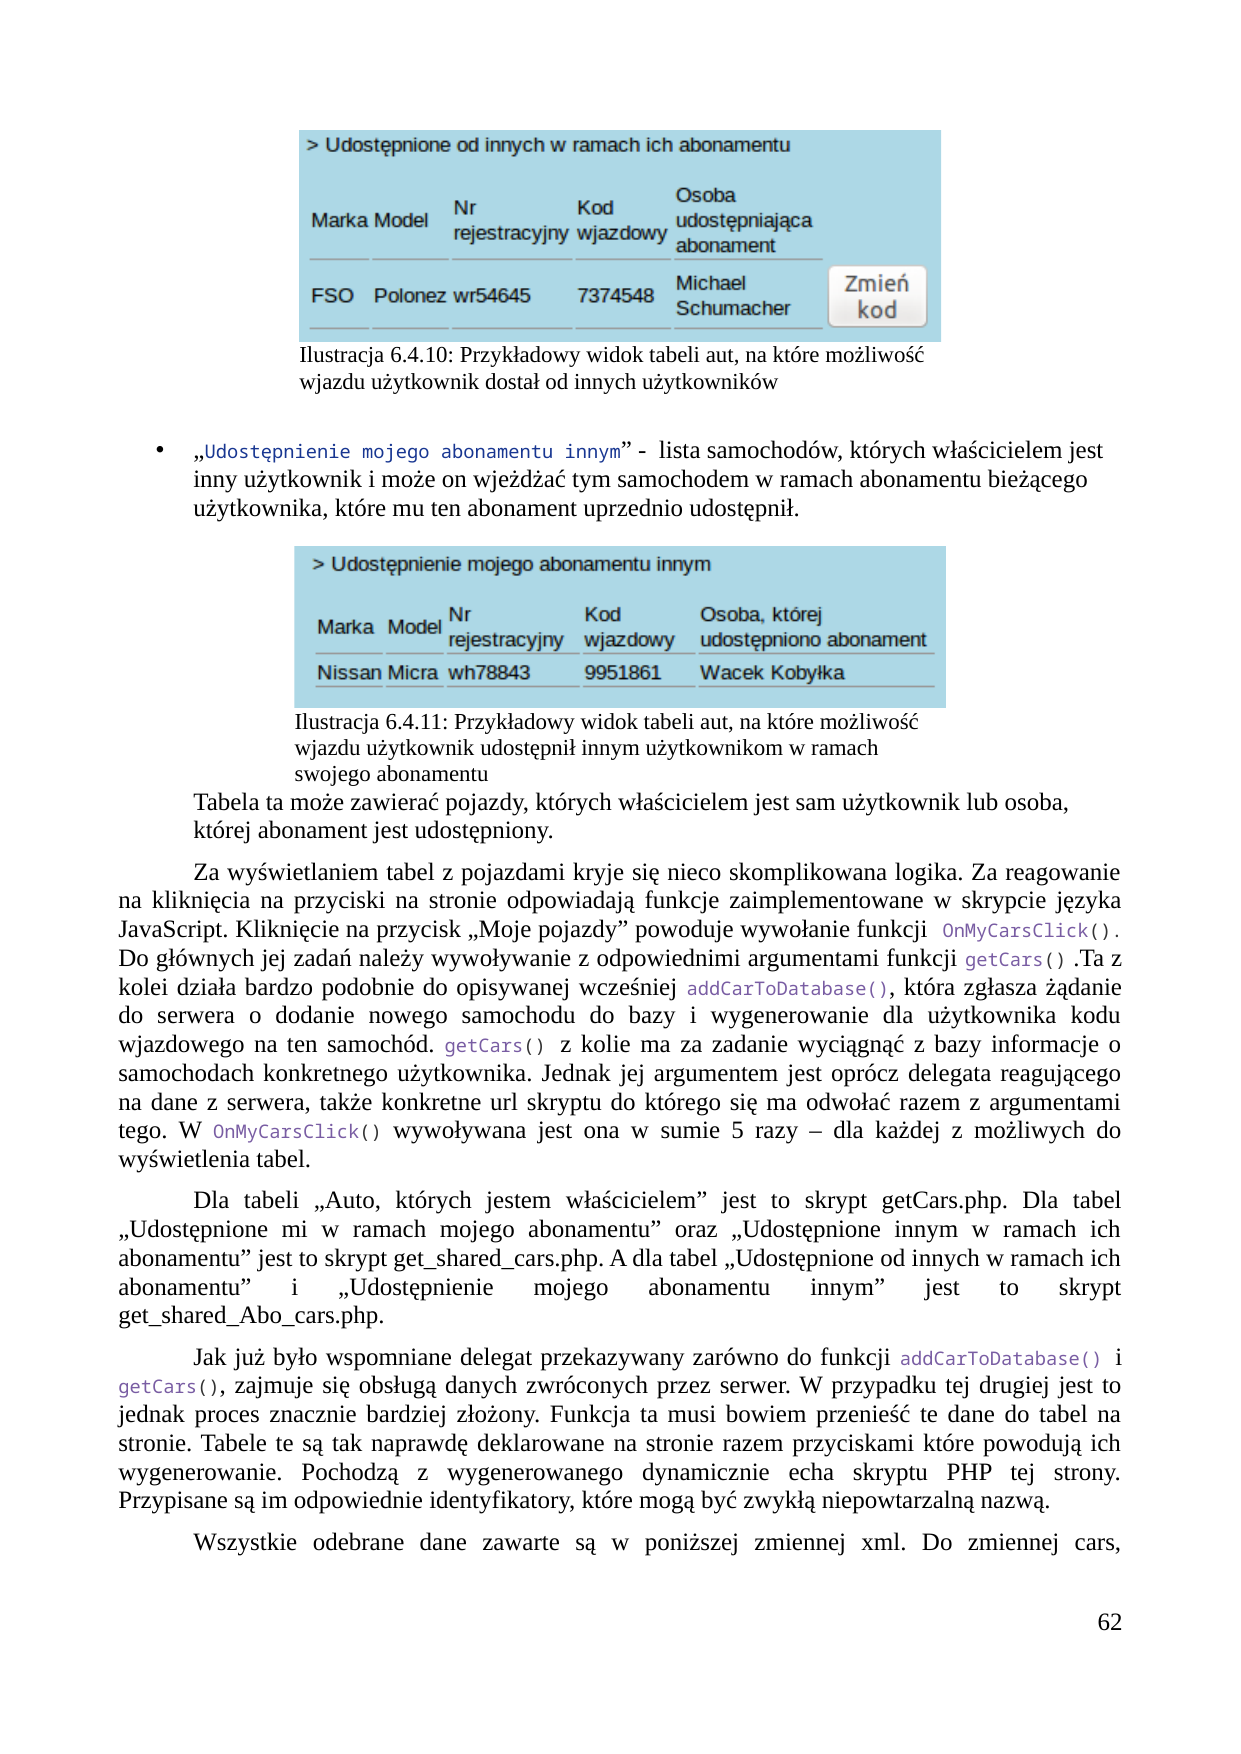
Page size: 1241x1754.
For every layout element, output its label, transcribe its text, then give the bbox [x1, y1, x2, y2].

picture [299, 130, 942, 342]
picture [294, 546, 946, 708]
text Ilustracja 6.4.10: Przykładowy widok tabeli aut, na które możliwość wjazdu użytkownik dostał od innych użytkowników [299, 342, 941, 394]
list Tabela ta może zawierać pojazdy, których właścicielem jest sam użytkownik lub osoba, której abonament jest udostępniony. [156, 534, 1122, 844]
text Jak już było wspomniane delegat przekazywany zarówno do funkcji addCarToDatabase() i getCars(), zajmuje się obsługą danych zwróconych przez serwer. W przypadku tej drugiej jest to jednak proces znacznie bardziej złożony. Funkcja ta musi bowiem przenieść te dane do tabel na stronie. Tabele te są tak naprawdę deklarowane na stronie razem przyciskami które powodują ich wygenerowanie. Pochodzą z wygenerowanego dynamicznie echa skryptu PHP tej strony. Przypisane są im odpowiednie identyfikatory, które mogą być zwykłą niepowtarzalną nazwą. [118, 1342, 1122, 1514]
list „Udostępnienie mojego abonamentu innym” - lista samochodów, których właścicielem jest inny użytkownik i może on wjeżdżać tym samochodem w ramach abonamentu bieżącego użytkownika, które mu ten abonament uprzednio udostępnił. [156, 436, 1122, 522]
text Dla tabeli „Auto, których jestem właścicielem” jest to skrypt getCars.php. Dla tabel „Udostępnione mi w ramach mojego abonamentu” oraz „Udostępnione innym w ramach ich abonamentu” jest to skrypt get_shared_cars.php. A dla tabel „Udostępnione od innych w ramach ich abonamentu” i „Udostępnienie mojego abonamentu innym” jest to skrypt get_shared_Abo_cars.php. [118, 1186, 1122, 1329]
text Za wyświetlaniem tabel z pojazdami kryje się nieco skomplikowana logika. Za reagowanie na kliknięcia na przyciski na stronie odpowiadają funkcje zaimplementowane w skrypcie języka JavaScript. Kliknięcie na przycisk „Moje pojazdy” powoduje wywołanie funkcji OnMyCarsClick(). Do głównych jej zadań należy wywoływanie z odpowiednimi argumentami funkcji getCars() .Ta z kolei działa bardzo podobnie do opisywanej wcześniej addCarToDatabase(), która zgłasza żądanie do serwera o dodanie nowego samochodu do bazy i wygenerowanie dla użytkownika kodu wjazdowego na ten samochód. getCars() z kolie ma za zadanie wyciągnąć z bazy informacje o samochodach konkretnego użytkownika. Jednak jej argumentem jest oprócz delegata reagującego na dane z serwera, także konkretne url skryptu do którego się ma odwołać razem z argumentami tego. W OnMyCarsClick() wywoływana jest ona w sumie 5 razy – dla każdej z możliwych do wyświetlenia tabel. [118, 857, 1122, 1173]
list Ilustracja 6.4.11: Przykładowy widok tabeli aut, na które możliwość wjazdu użytkownik udostępnił innym użytkownikom w ramach swojego abonamentu [294, 708, 946, 787]
text Wszystkie odebrane dane zawarte są w poniższej zmiennej xml. Do zmiennej cars, [118, 1527, 1122, 1556]
